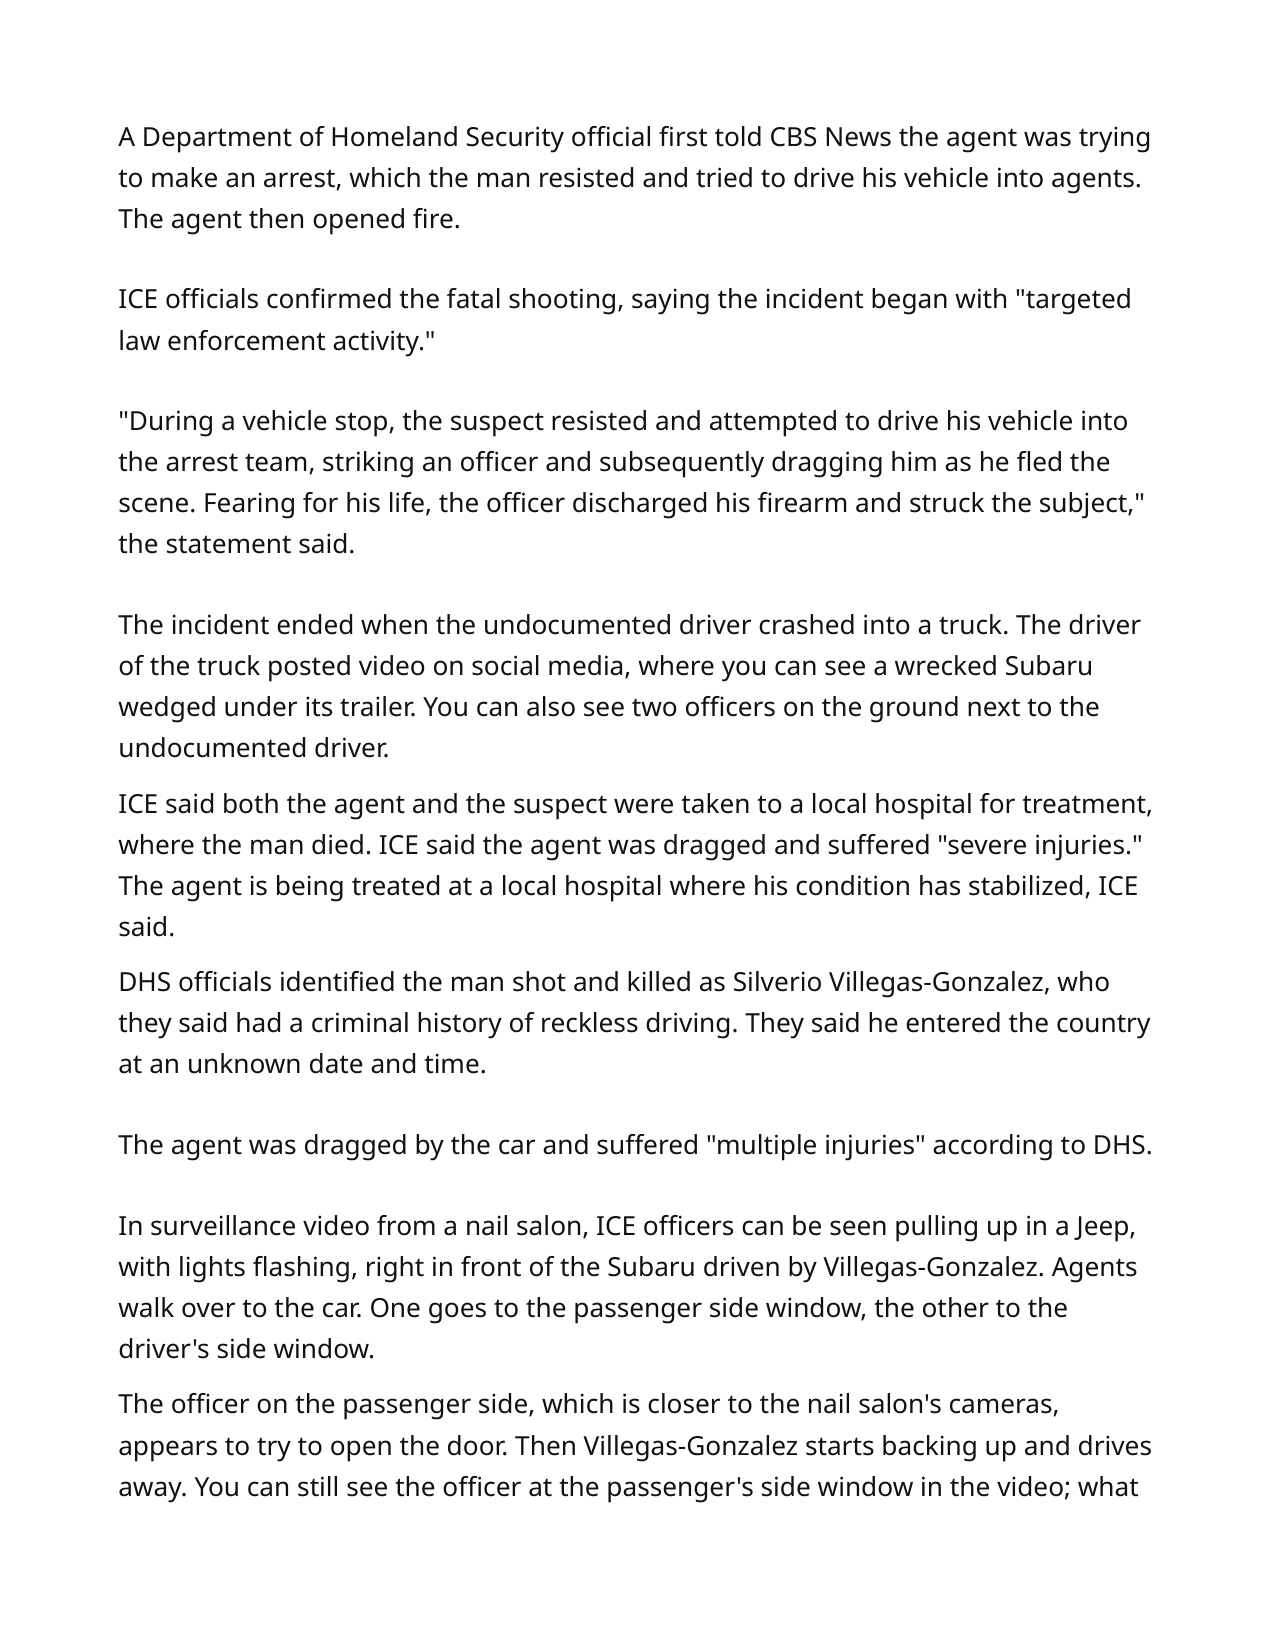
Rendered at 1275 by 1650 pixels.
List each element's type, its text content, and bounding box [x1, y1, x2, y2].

text DHS officials identified the man shot and killed as Silverio Villegas-Gonzalez, who they said had a criminal history of reckless driving. They said he entered the country at an unknown date and time. [118, 964, 1157, 1082]
text "During a vehicle stop, the suspect resisted and attempted to drive his vehicle into the arrest team, striking an officer and subsequently dragging him as he fled the scene. Fearing for his life, the officer discharged his firearm and struck the subject," the statement said. [118, 402, 1157, 561]
text The agent was dragged by the car and suffered "multiple injuries" according to DHS. [118, 1126, 1157, 1162]
text In surveillance video from a nail salon, ICE officers can be seen pulling up in a Jeep, with lights flashing, right in front of the Subaru driven by Villegas-Gonzalez. Agents walk over to the car. One goes to the passenger side window, the other to the driver's side window. [118, 1207, 1157, 1366]
text ICE officials confirmed the fatal shooting, saying the incident began with "targeted law enforcement activity." [118, 281, 1157, 358]
text The incident ended when the undocumented driver crashed into a truck. The driver of the truck posted video on social media, where you can see a wrecked Subaru wedged under its trailer. You can also see two officers on the ground next to the undocumented driver. [118, 606, 1157, 765]
text ICE said both the agent and the suspect were taken to a local hospital for treatment, where the man died. ICE said the agent was dragged and suffered "severe injuries." The agent is being treated at a local hospital where his condition has stabilized, ICE said. [118, 785, 1157, 944]
text A Department of Homeland Security official first told CBS News the agent was trying to make an arrest, which the man resisted and tried to drive his vehicle into agents. The agent then opened fire. [118, 118, 1157, 236]
text The officer on the passenger side, which is closer to the nail salon's cameras, appears to try to open the door. Then Villegas-Gonzalez starts backing up and drives away. You can still see the officer at the passenger's side window in the video; what [118, 1386, 1157, 1504]
